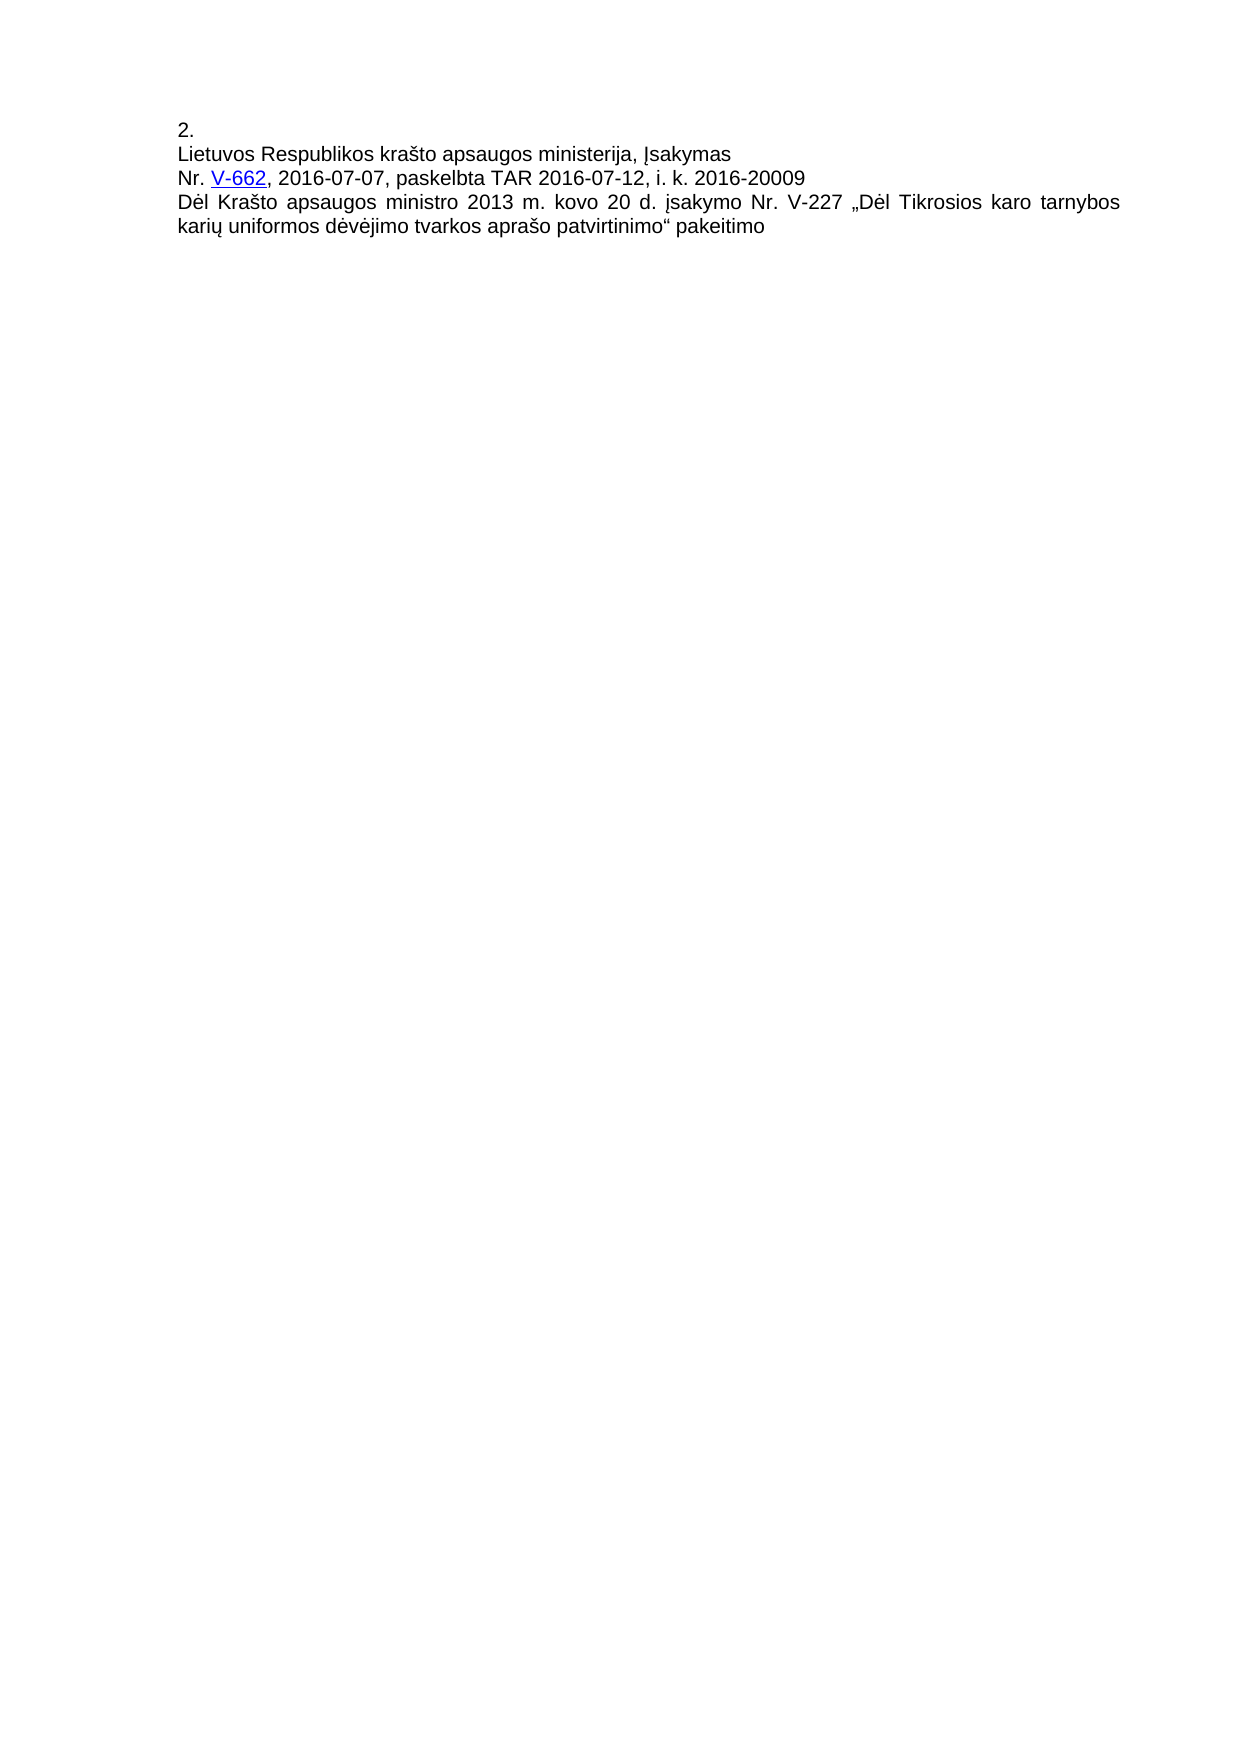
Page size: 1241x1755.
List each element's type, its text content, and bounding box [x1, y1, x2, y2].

text Dėl Krašto apsaugos ministro 2013 m. kovo 20 d. įsakymo Nr. V-227 „Dėl Tikrosios karo tarnybos karių uniformos dėvėjimo tvarkos aprašo patvirtinimo“ pakeitimo [177, 190, 1122, 238]
text Lietuvos Respublikos krašto apsaugos ministerija, Įsakymas [177, 142, 1122, 166]
text Nr. V-662, 2016-07-07, paskelbta TAR 2016-07-12, i. k. 2016-20009 [177, 166, 1122, 190]
text 2. [177, 118, 1122, 142]
